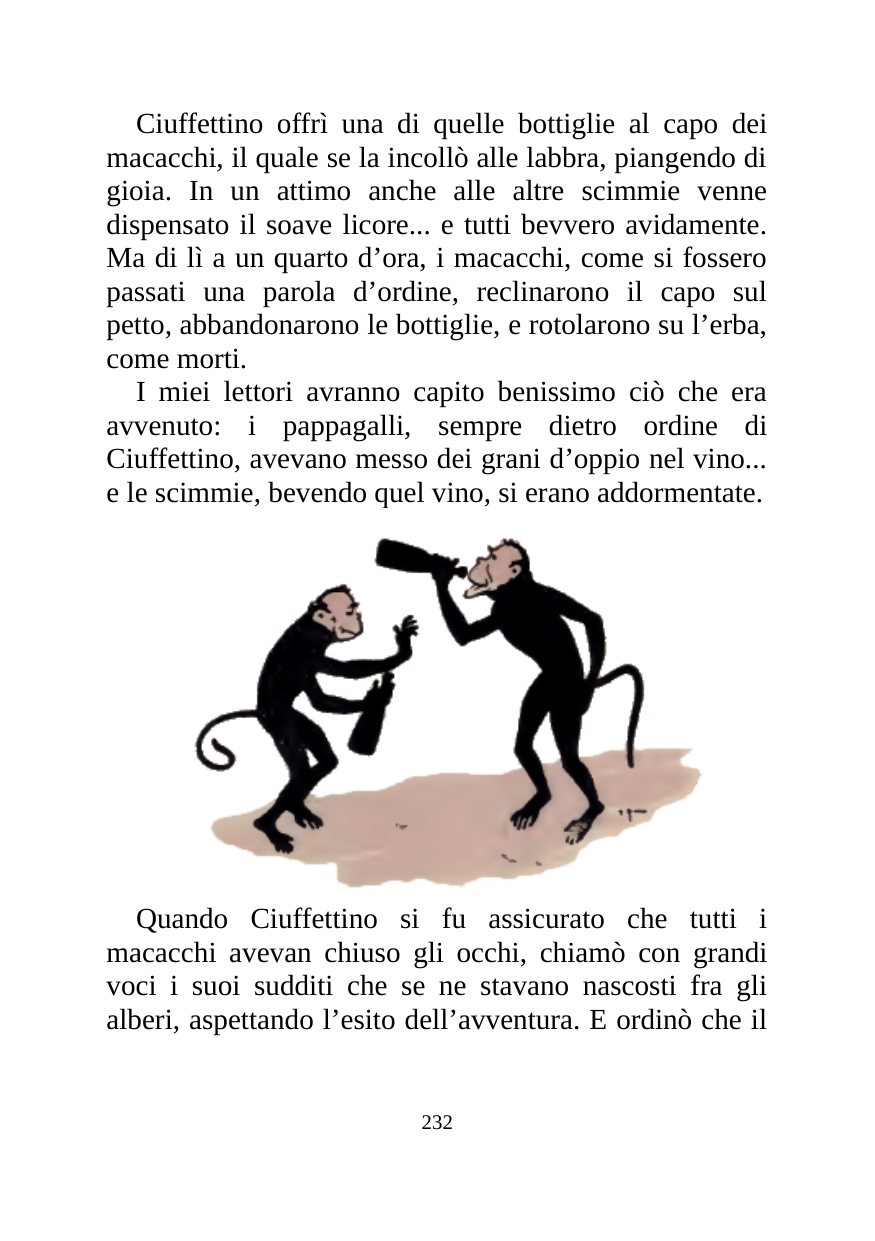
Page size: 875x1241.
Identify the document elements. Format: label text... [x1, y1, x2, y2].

text I miei lettori avranno capito benissimo ciò che era avvenuto: i pappagalli, sempre dietro ordine di Ciuffettino, avevano messo dei grani d’oppio nel vino... e le scimmie, bevendo quel vino, si erano addormentate. [106, 374, 768, 509]
text Quando Ciuffettino si fu assicurato che tutti i macacchi avevan chiuso gli occhi, chiamò con grandi voci i suoi sudditi che se ne stavano nascosti fra gli alberi, aspettando l’esito dell’avventura. E ordinò che il [106, 902, 768, 1036]
picture [171, 508, 703, 902]
text Ciuffettino offrì una di quelle bottiglie al capo dei macacchi, il quale se la incollò alle labbra, piangendo di gioia. In un attimo anche alle altre scimmie venne dispensato il soave licore... e tutti bevvero avidamente. Ma di lì a un quarto d’ora, i macacchi, come si fossero passati una parola d’ordine, reclinarono il capo sul petto, abbandonarono le bottiglie, e rotolarono su l’erba, come morti. [106, 106, 768, 374]
